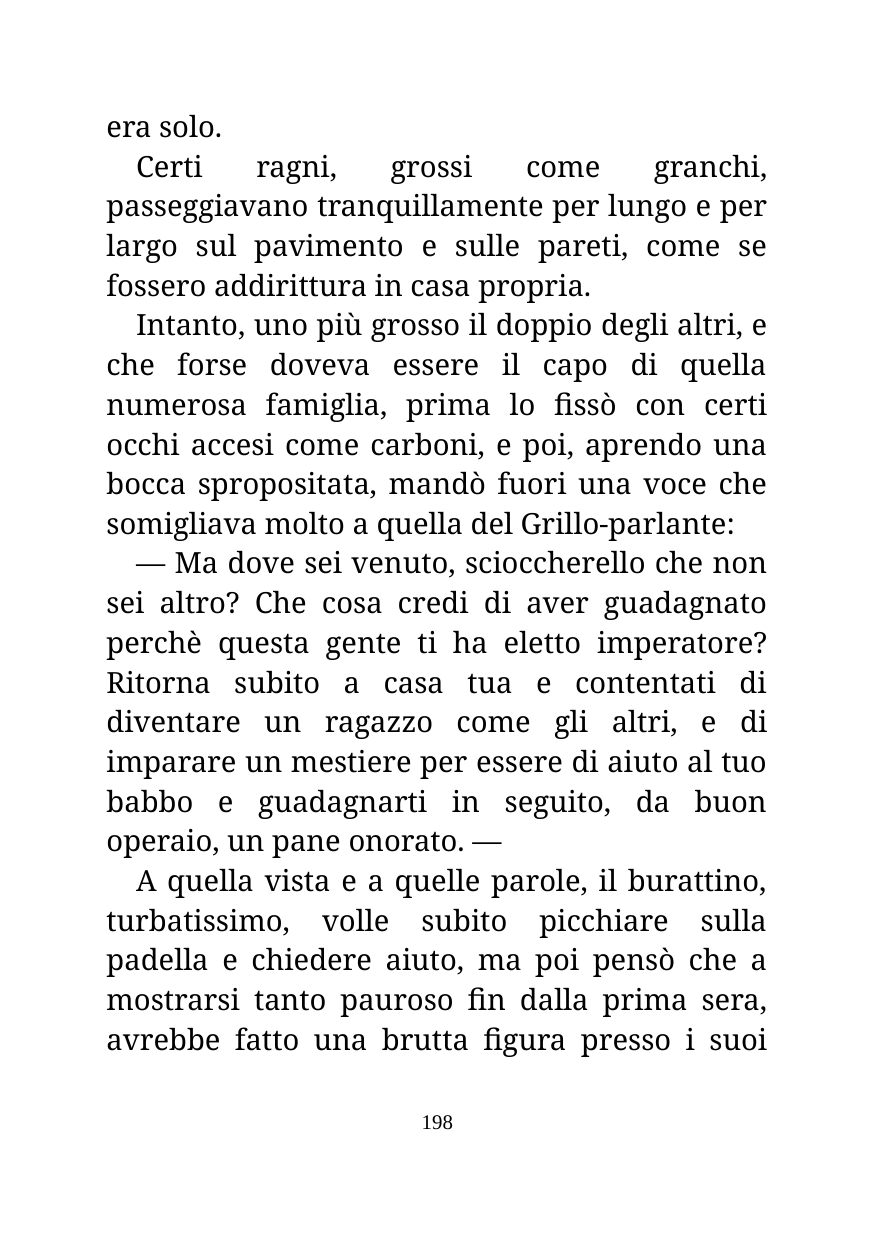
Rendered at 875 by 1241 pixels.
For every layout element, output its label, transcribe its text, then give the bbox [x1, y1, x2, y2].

text era solo. [106, 106, 768, 146]
text — Ma dove sei venuto, scioccherello che non sei altro? Che cosa credi di aver guadagnato perchè questa gente ti ha eletto imperatore? Ritorna subito a casa tua e contentati di diventare un ragazzo come gli altri, e di imparare un mestiere per essere di aiuto al tuo babbo e guadagnarti in seguito, da buon operaio, un pane onorato. — [106, 543, 768, 860]
text Certi ragni, grossi come granchi, passeggiavano tranquillamente per lungo e per largo sul pavimento e sulle pareti, come se fossero addirittura in casa propria. [106, 146, 768, 305]
text A quella vista e a quelle parole, il burattino, turbatissimo, volle subito picchiare sulla padella e chiedere aiuto, ma poi pensò che a mostrarsi tanto pauroso fin dalla prima sera, avrebbe fatto una brutta figura presso i suoi [106, 860, 768, 1059]
text Intanto, uno più grosso il doppio degli altri, e che forse doveva essere il capo di quella numerosa famiglia, prima lo fissò con certi occhi accesi come carboni, e poi, aprendo una bocca spropositata, mandò fuori una voce che somigliava molto a quella del Grillo-parlante: [106, 305, 768, 543]
